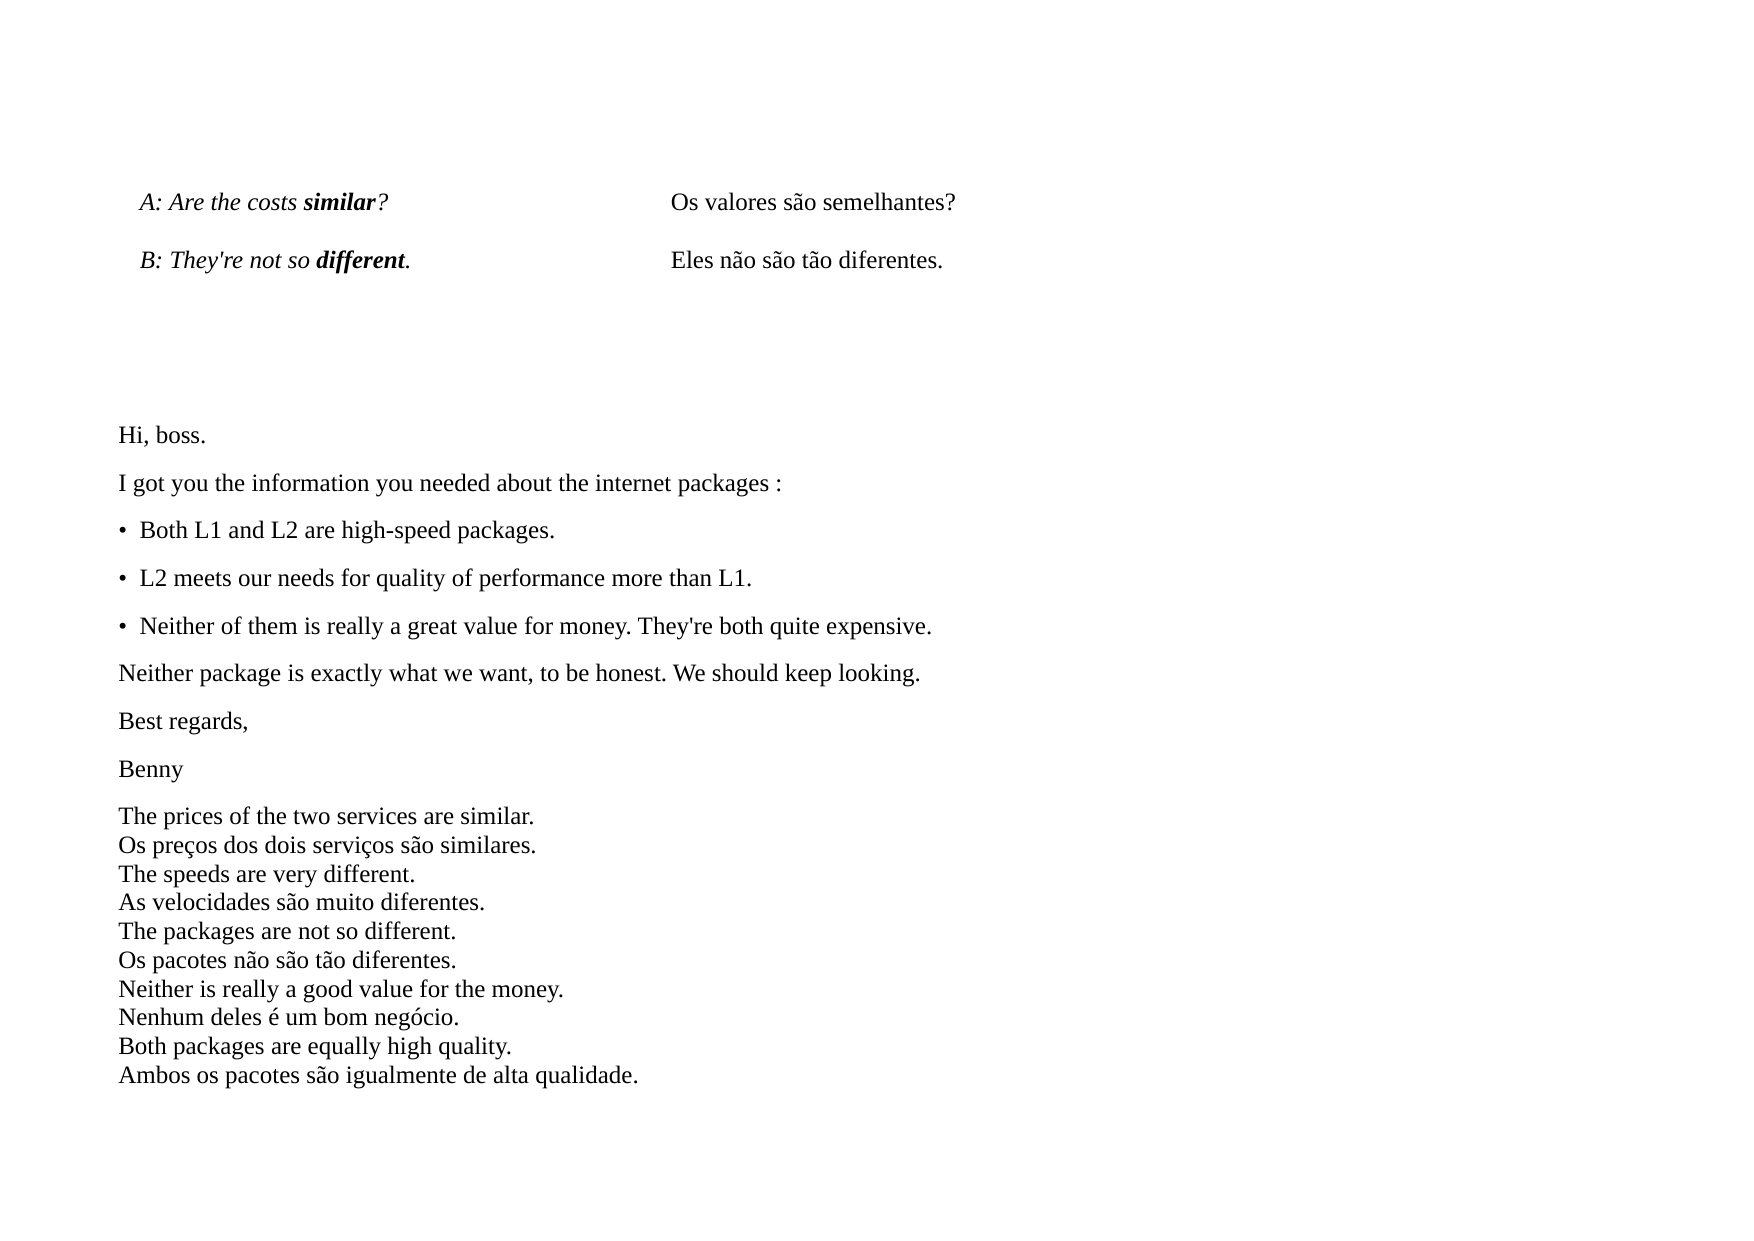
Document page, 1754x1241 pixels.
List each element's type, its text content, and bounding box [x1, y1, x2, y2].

text The speeds are very different. [118, 859, 1636, 887]
text Hi, boss. [118, 420, 1636, 449]
text Both packages are equally high quality. [118, 1031, 1636, 1060]
text Neither package is exactly what we want, to be honest. We should keep looking. [118, 658, 1636, 687]
table_header [118, 118, 137, 373]
table_header Os valores são semelhantes? Eles não são tão diferentes. [668, 118, 1229, 373]
text Neither is really a good value for the money. [118, 974, 1636, 1002]
text • Neither of them is really a great value for money. They're both quite expensive. [118, 611, 1636, 639]
text • L2 meets our needs for quality of performance more than L1. [118, 563, 1636, 592]
text Best regards, [118, 706, 1636, 735]
text Ambos os pacotes são igualmente de alta qualidade. [118, 1060, 1636, 1089]
text I got you the information you needed about the internet packages : [118, 468, 1636, 497]
text As velocidades são muito diferentes. [118, 887, 1636, 916]
text The prices of the two services are similar. [118, 801, 1636, 830]
text • Both L1 and L2 are high-speed packages. [118, 516, 1636, 544]
text Os pacotes não são tão diferentes. [118, 945, 1636, 974]
text Os preços dos dois serviços são similares. [118, 830, 1636, 859]
table_header A: Are the costs similar? B: They're not so different. [137, 118, 668, 373]
text The packages are not so different. [118, 916, 1636, 945]
text Benny [118, 754, 1636, 782]
text Nenhum deles é um bom negócio. [118, 1002, 1636, 1031]
